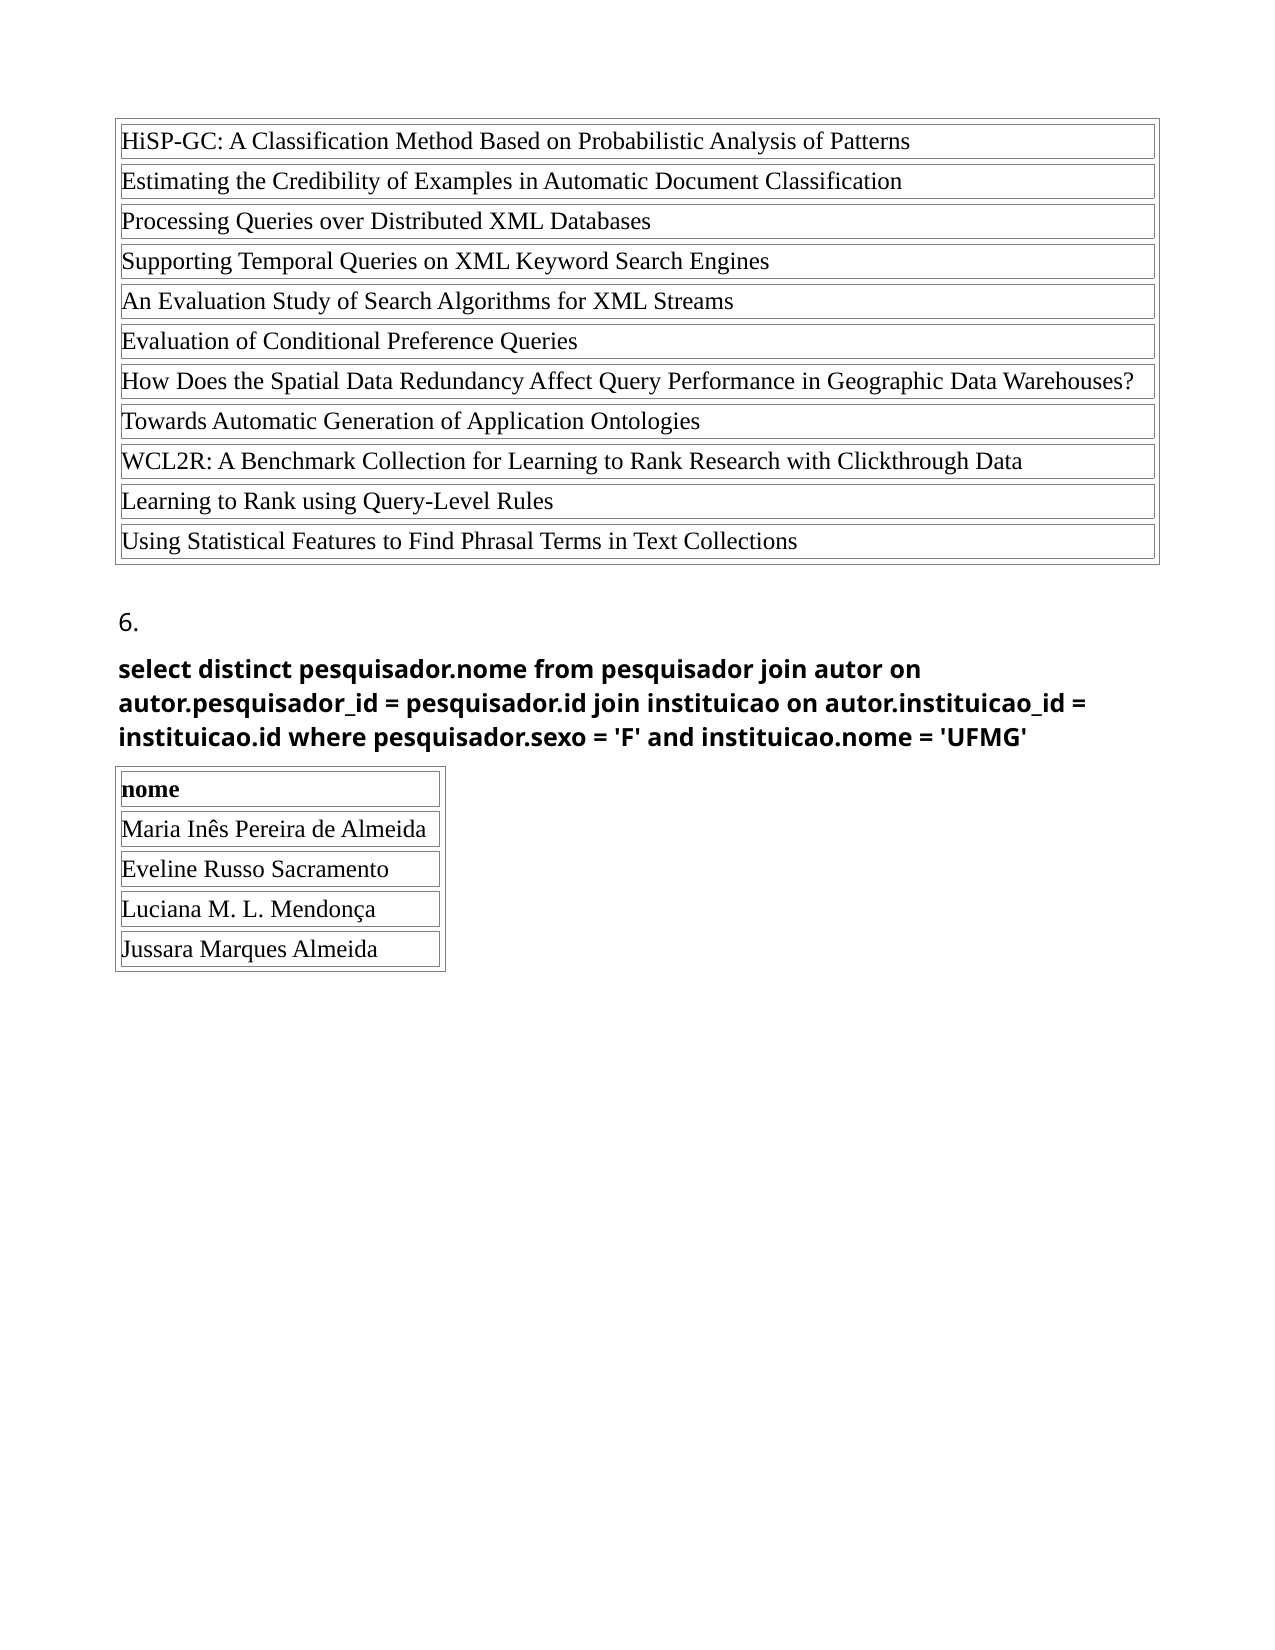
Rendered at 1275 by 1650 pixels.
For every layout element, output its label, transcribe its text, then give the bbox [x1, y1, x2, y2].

table_cell An Evaluation Study of Search Algorithms for XML Streams [118, 278, 1157, 318]
table_cell Maria Inês Pereira de Almeida [118, 806, 442, 846]
table_cell Using Statistical Features to Find Phrasal Terms in Text Collections [118, 518, 1157, 558]
table_header nome [118, 767, 442, 806]
table_cell Evaluation of Conditional Preference Queries [118, 318, 1157, 358]
text select distinct pesquisador.nome from pesquisador join autor on autor.pesquisador_id = pesquisador.id join instituicao on autor.instituicao_id = instituicao.id where pesquisador.sexo = 'F' and instituicao.nome = 'UFMG' [118, 651, 1157, 753]
table_cell Towards Automatic Generation of Application Ontologies [118, 398, 1157, 438]
table_cell Jussara Marques Almeida [118, 926, 442, 966]
table_cell WCL2R: A Benchmark Collection for Learning to Rank Research with Clickthrough Data [118, 438, 1157, 478]
table_cell Luciana M. L. Mendonça [118, 886, 442, 926]
table_cell Eveline Russo Sacramento [118, 846, 442, 886]
table_cell HiSP-GC: A Classification Method Based on Probabilistic Analysis of Patterns [118, 119, 1157, 158]
table_cell Processing Queries over Distributed XML Databases [118, 198, 1157, 238]
table_cell Supporting Temporal Queries on XML Keyword Search Engines [118, 238, 1157, 278]
table_cell How Does the Spatial Data Redundancy Affect Query Performance in Geographic Data Warehouses? [118, 358, 1157, 398]
text 6. [118, 605, 1157, 639]
table_cell Estimating the Credibility of Examples in Automatic Document Classification [118, 158, 1157, 198]
table_cell Learning to Rank using Query-Level Rules [118, 478, 1157, 518]
